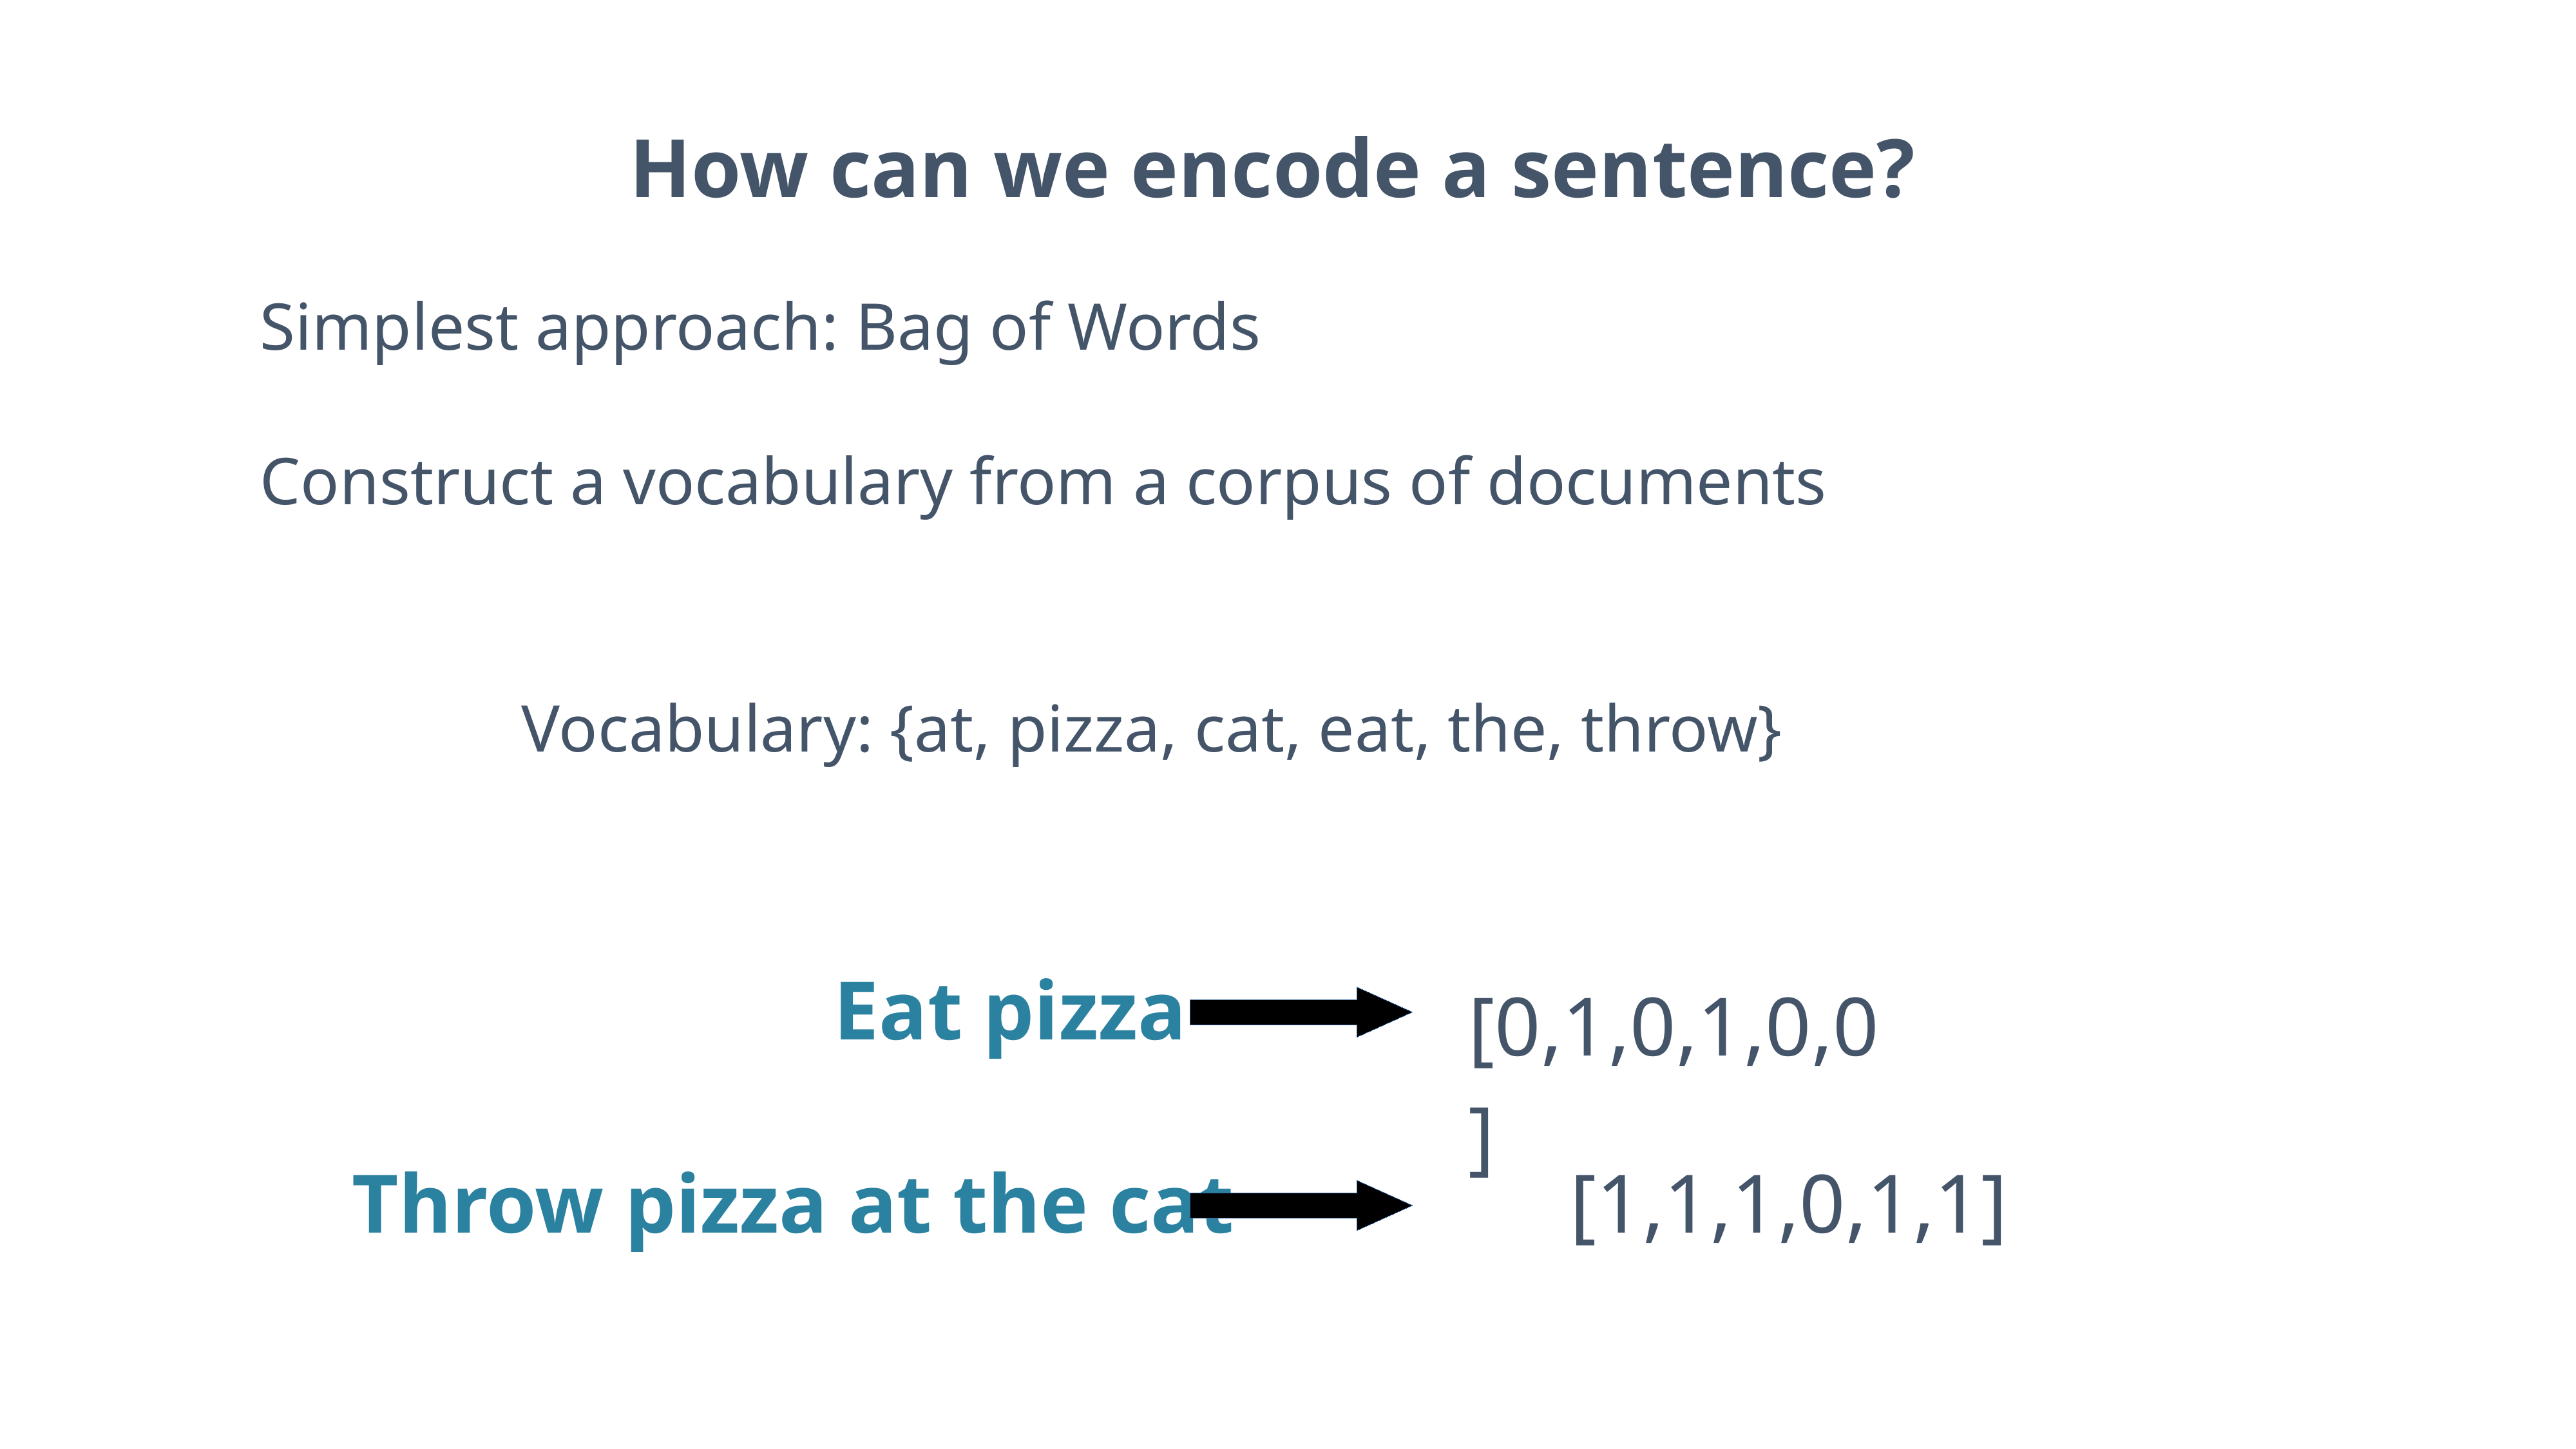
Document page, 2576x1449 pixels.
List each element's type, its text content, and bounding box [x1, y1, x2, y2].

text_box Vocabulary: {at, pizza, cat, eat, the, throw} [512, 682, 1885, 770]
text_box [1190, 987, 1413, 1037]
text_box [1190, 1180, 1413, 1231]
text_box Eat pizza Throw pizza at the cat [1,1,1,0,1,1] [343, 954, 2237, 1255]
text_box How can we encode a sentence? [620, 112, 1926, 219]
text_box Simplest approach: Bag of Words Construct a vocabulary from a corpus of documents [250, 280, 2549, 522]
text_box [0,1,0,1,0,0] [1459, 965, 1895, 1136]
